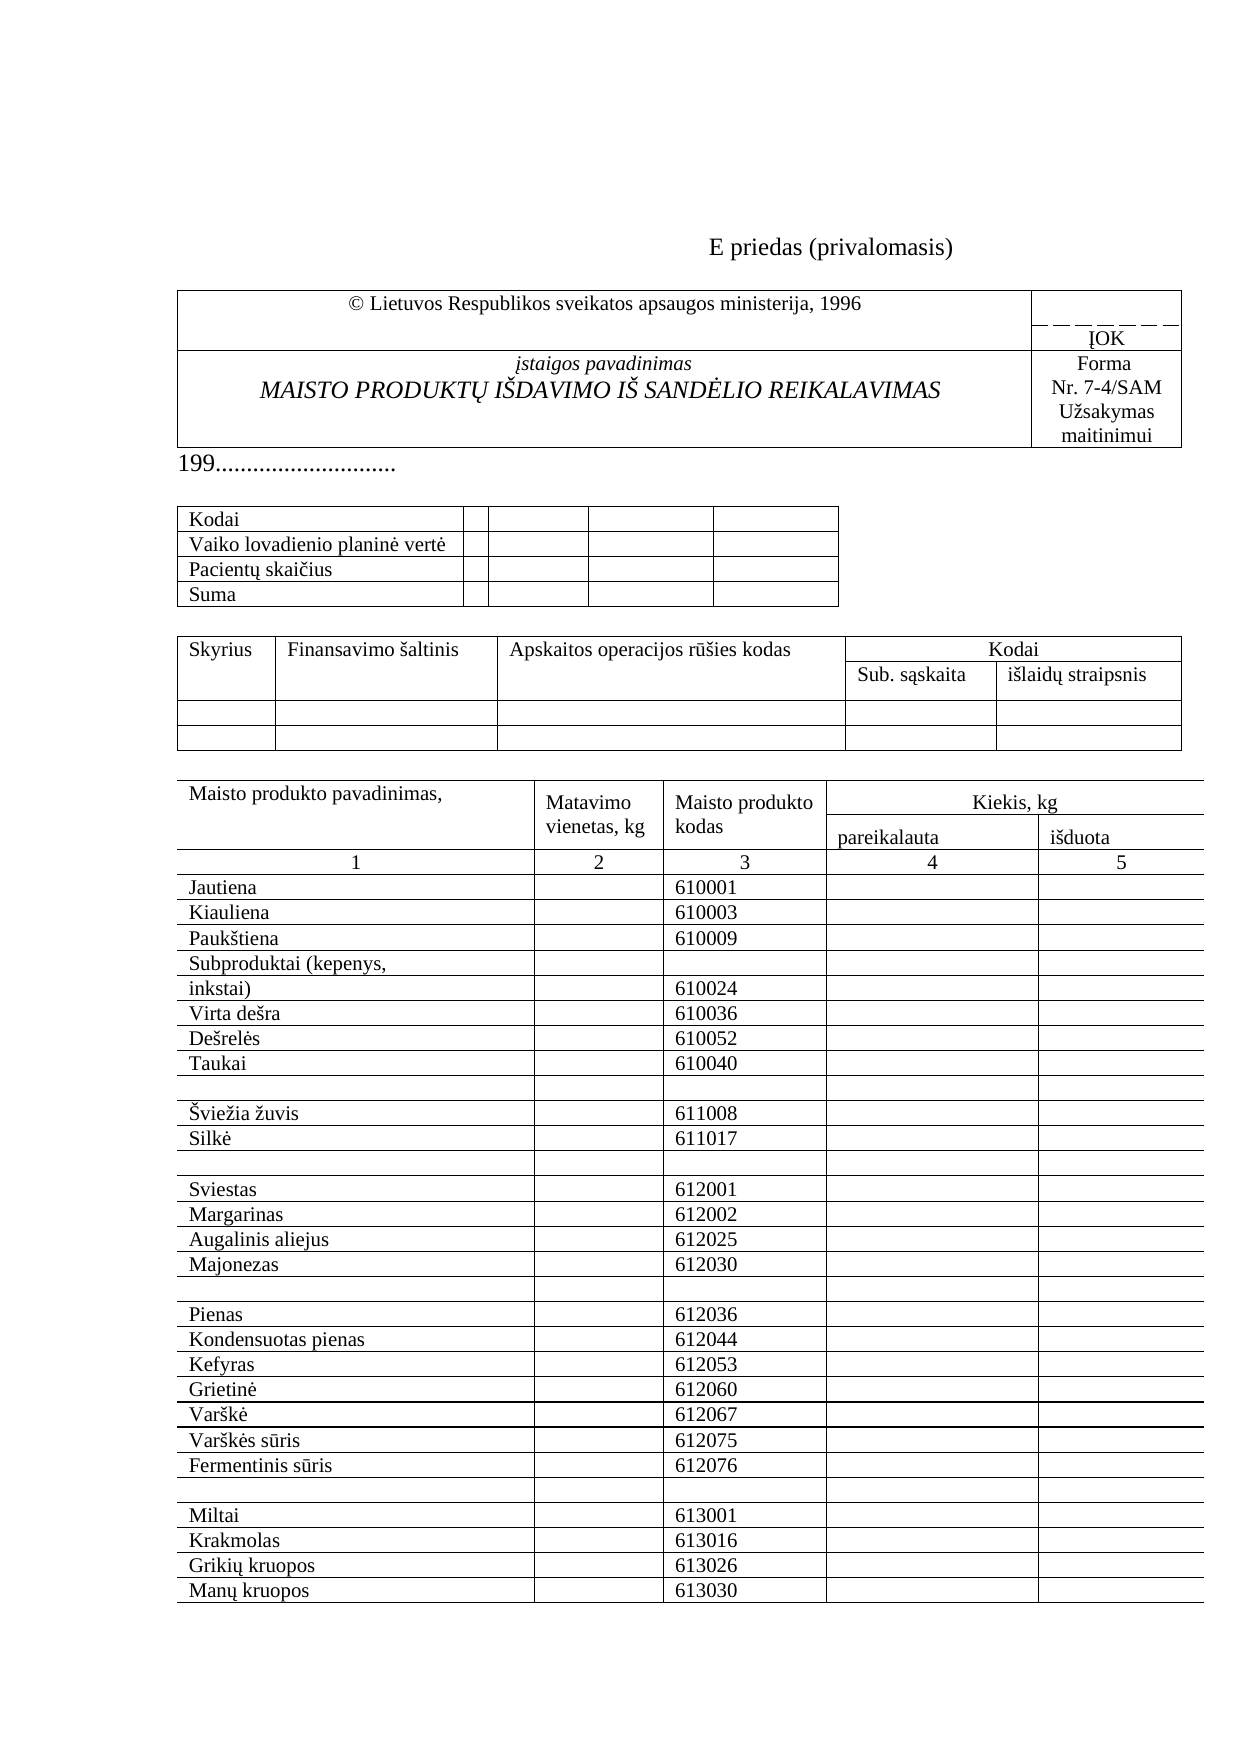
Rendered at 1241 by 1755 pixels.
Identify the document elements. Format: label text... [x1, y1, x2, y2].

table_cell [1039, 1302, 1204, 1326]
table_cell 4 [827, 850, 1038, 874]
table_header Matavimo vienetas, kg [535, 781, 663, 849]
text E priedas (privalomasis) [177, 232, 1181, 261]
table_header [1032, 291, 1181, 325]
table_cell [827, 1478, 1038, 1502]
table_cell [827, 1302, 1038, 1326]
table_cell 612060 [664, 1377, 826, 1401]
table_cell [464, 582, 488, 606]
table_cell [664, 1277, 826, 1301]
table_cell [177, 1478, 534, 1502]
table_cell [535, 951, 663, 974]
table_cell [827, 1051, 1038, 1075]
table_cell [997, 726, 1181, 750]
table_cell [535, 976, 663, 1000]
table_cell [535, 1453, 663, 1477]
text 199............................. [177, 448, 1181, 477]
table_cell [827, 976, 1038, 1000]
table_cell [827, 1503, 1038, 1527]
table_cell [535, 1302, 663, 1326]
table_cell [1039, 1126, 1204, 1150]
table_cell 612053 [664, 1352, 826, 1376]
table_cell [827, 1151, 1038, 1175]
table_cell [827, 1227, 1038, 1251]
table_cell [535, 1352, 663, 1376]
table_cell pareikalauta [827, 815, 1038, 849]
table_cell [535, 1176, 663, 1201]
table_cell [846, 726, 996, 750]
table_cell 5 [1039, 850, 1204, 874]
table_cell 612044 [664, 1327, 826, 1351]
table_cell [535, 900, 663, 924]
table_header Kodai [178, 507, 463, 531]
table_cell Virta dešra [177, 1001, 534, 1025]
table_cell Vaiko lovadienio planinė vertė [178, 532, 463, 556]
table_cell įstaigos pavadinimas MAISTO PRODUKTŲ IŠDAVIMO IŠ SANDĖLIO REIKALAVIMAS [178, 351, 1031, 447]
table_header Kodai [846, 637, 1181, 661]
table_cell [827, 1076, 1038, 1100]
table_cell Pienas [177, 1302, 534, 1326]
table_header  Lietuvos Respublikos sveikatos apsaugos ministerija, 1996 [178, 291, 1031, 350]
table_cell 612001 [664, 1176, 826, 1201]
table_header [714, 507, 838, 531]
table_cell [1039, 1453, 1204, 1477]
table_cell [714, 582, 838, 606]
table_cell [535, 1478, 663, 1502]
table_cell [827, 1553, 1038, 1577]
table_cell 612002 [664, 1202, 826, 1226]
table_cell 610052 [664, 1026, 826, 1050]
table_cell Varškė [177, 1403, 534, 1426]
table_cell išduota [1039, 815, 1204, 849]
table_cell [1039, 951, 1204, 974]
table_cell Jautiena [177, 875, 534, 899]
table_cell [535, 1076, 663, 1100]
table_cell [827, 1327, 1038, 1351]
table_cell 611008 [664, 1101, 826, 1125]
table_header [489, 507, 588, 531]
table_cell Suma [178, 582, 463, 606]
table_cell 613030 [664, 1578, 826, 1602]
table_cell [498, 726, 845, 750]
table_cell [664, 951, 826, 974]
table_cell [535, 1428, 663, 1452]
table_cell [489, 532, 588, 556]
table_cell [664, 1151, 826, 1175]
table_cell 610001 [664, 875, 826, 899]
table_cell Silkė [177, 1126, 534, 1150]
table_cell Margarinas [177, 1202, 534, 1226]
table_cell [535, 1528, 663, 1552]
table_cell [1039, 1528, 1204, 1552]
table_cell [1039, 1403, 1204, 1426]
table_cell [827, 1428, 1038, 1452]
table_cell [1039, 875, 1204, 899]
table_cell [535, 1227, 663, 1251]
table_cell [1039, 1428, 1204, 1452]
table_cell [178, 701, 275, 725]
table_cell [535, 1026, 663, 1050]
table_cell Varškės sūris [177, 1428, 534, 1452]
table_header Kiekis, kg [827, 781, 1204, 814]
table_cell 613001 [664, 1503, 826, 1527]
table_cell Kondensuotas pienas [177, 1327, 534, 1351]
table_cell [1039, 1202, 1204, 1226]
table_cell [1039, 1503, 1204, 1527]
table_cell [827, 1026, 1038, 1050]
table_cell [535, 1578, 663, 1602]
table_cell Kiauliena [177, 900, 534, 924]
table_cell [1039, 925, 1204, 949]
table_cell [535, 1101, 663, 1125]
table_cell [1039, 1176, 1204, 1201]
table_cell [177, 1076, 534, 1100]
table_cell 610003 [664, 900, 826, 924]
table_cell [714, 557, 838, 581]
table_cell 2 [535, 850, 663, 874]
table_cell Manų kruopos [177, 1578, 534, 1602]
table_cell [827, 1453, 1038, 1477]
table_cell [1039, 1076, 1204, 1100]
table_cell 612025 [664, 1227, 826, 1251]
table_cell Kefyras [177, 1352, 534, 1376]
table_cell [464, 532, 488, 556]
table_header Maisto produkto kodas [664, 781, 826, 849]
table_cell [178, 726, 275, 750]
table_cell [1039, 1051, 1204, 1075]
table_cell [1039, 1151, 1204, 1175]
table_cell [535, 1327, 663, 1351]
table_cell 610024 [664, 976, 826, 1000]
table_cell [589, 557, 713, 581]
table_cell Grietinė [177, 1377, 534, 1401]
table_cell 613016 [664, 1528, 826, 1552]
table_cell [827, 951, 1038, 974]
table_cell 3 [664, 850, 826, 874]
table_cell [1039, 1277, 1204, 1301]
table_cell Dešrelės [177, 1026, 534, 1050]
table_cell 610009 [664, 925, 826, 949]
table_cell [827, 900, 1038, 924]
table_cell [827, 925, 1038, 949]
table_cell [1039, 1327, 1204, 1351]
table_cell 613026 [664, 1553, 826, 1577]
table_cell Sub. sąskaita [846, 662, 996, 700]
table_cell [535, 1051, 663, 1075]
table_header Skyrius [178, 637, 275, 700]
table_cell [464, 557, 488, 581]
table_cell Miltai [177, 1503, 534, 1527]
table_cell [1039, 1227, 1204, 1251]
table_cell 610036 [664, 1001, 826, 1025]
table_cell [1039, 1553, 1204, 1577]
table_cell 612030 [664, 1252, 826, 1276]
table_cell [535, 1553, 663, 1577]
table_cell [1039, 1352, 1204, 1376]
table_cell [827, 1352, 1038, 1376]
table_cell 610040 [664, 1051, 826, 1075]
table_cell [827, 1176, 1038, 1201]
table_cell [827, 1101, 1038, 1125]
table_cell [535, 925, 663, 949]
table_cell [489, 557, 588, 581]
table_header Maisto produkto pavadinimas, [177, 781, 534, 849]
table_cell [535, 1377, 663, 1401]
table_cell Subproduktai (kepenys, [177, 951, 534, 974]
table_cell [589, 582, 713, 606]
table_cell [827, 1252, 1038, 1276]
table_cell [827, 1126, 1038, 1150]
table_cell Augalinis aliejus [177, 1227, 534, 1251]
table_cell Grikių kruopos [177, 1553, 534, 1577]
table_cell [1039, 1101, 1204, 1125]
table_cell [535, 1202, 663, 1226]
table_cell [997, 701, 1181, 725]
table_cell [846, 701, 996, 725]
table_cell [664, 1076, 826, 1100]
table_cell [827, 1403, 1038, 1426]
table_cell Šviežia žuvis [177, 1101, 534, 1125]
table_cell [535, 875, 663, 899]
table_cell [489, 582, 588, 606]
table_cell [1039, 1001, 1204, 1025]
table_header [464, 507, 488, 531]
table_cell 611017 [664, 1126, 826, 1150]
table_cell ĮOK [1032, 325, 1181, 350]
table_cell [827, 1377, 1038, 1401]
table_cell [535, 1151, 663, 1175]
table_cell [827, 1277, 1038, 1301]
table_cell [276, 701, 497, 725]
table_cell [1039, 1026, 1204, 1050]
table_cell išlaidų straipsnis [997, 662, 1181, 700]
table_cell [1039, 976, 1204, 1000]
table_cell [535, 1503, 663, 1527]
table_cell [1039, 1578, 1204, 1602]
table_cell [589, 532, 713, 556]
table_cell 612036 [664, 1302, 826, 1326]
table_cell [535, 1001, 663, 1025]
table_cell [498, 701, 845, 725]
table_cell 1 [177, 850, 534, 874]
table_cell [827, 1528, 1038, 1552]
table_cell [535, 1277, 663, 1301]
table_cell Fermentinis sūris [177, 1453, 534, 1477]
table_cell Taukai [177, 1051, 534, 1075]
table_cell [1039, 1252, 1204, 1276]
table_cell Krakmolas [177, 1528, 534, 1552]
table_cell Paukštiena [177, 925, 534, 949]
table_cell 612067 [664, 1403, 826, 1426]
table_cell [1039, 1377, 1204, 1401]
table_cell [535, 1403, 663, 1426]
table_cell [714, 532, 838, 556]
table_header [589, 507, 713, 531]
table_header Apskaitos operacijos rūšies kodas [498, 637, 845, 700]
table_cell 612075 [664, 1428, 826, 1452]
table_cell Sviestas [177, 1176, 534, 1201]
table_cell [535, 1252, 663, 1276]
table_header Finansavimo šaltinis [276, 637, 497, 700]
table_cell [177, 1277, 534, 1301]
table_cell [827, 1001, 1038, 1025]
table_cell inkstai) [177, 976, 534, 1000]
table_cell [827, 1578, 1038, 1602]
table_cell [827, 1202, 1038, 1226]
table_cell [276, 726, 497, 750]
table_cell [827, 875, 1038, 899]
table_cell 612076 [664, 1453, 826, 1477]
table_cell Majonezas [177, 1252, 534, 1276]
table_cell [535, 1126, 663, 1150]
table_cell Pacientų skaičius [178, 557, 463, 581]
table_cell [1039, 900, 1204, 924]
table_cell [664, 1478, 826, 1502]
table_cell Forma Nr. 7-4/SAM Užsakymas maitinimui [1032, 351, 1181, 447]
table_cell [177, 1151, 534, 1175]
table_cell [1039, 1478, 1204, 1502]
